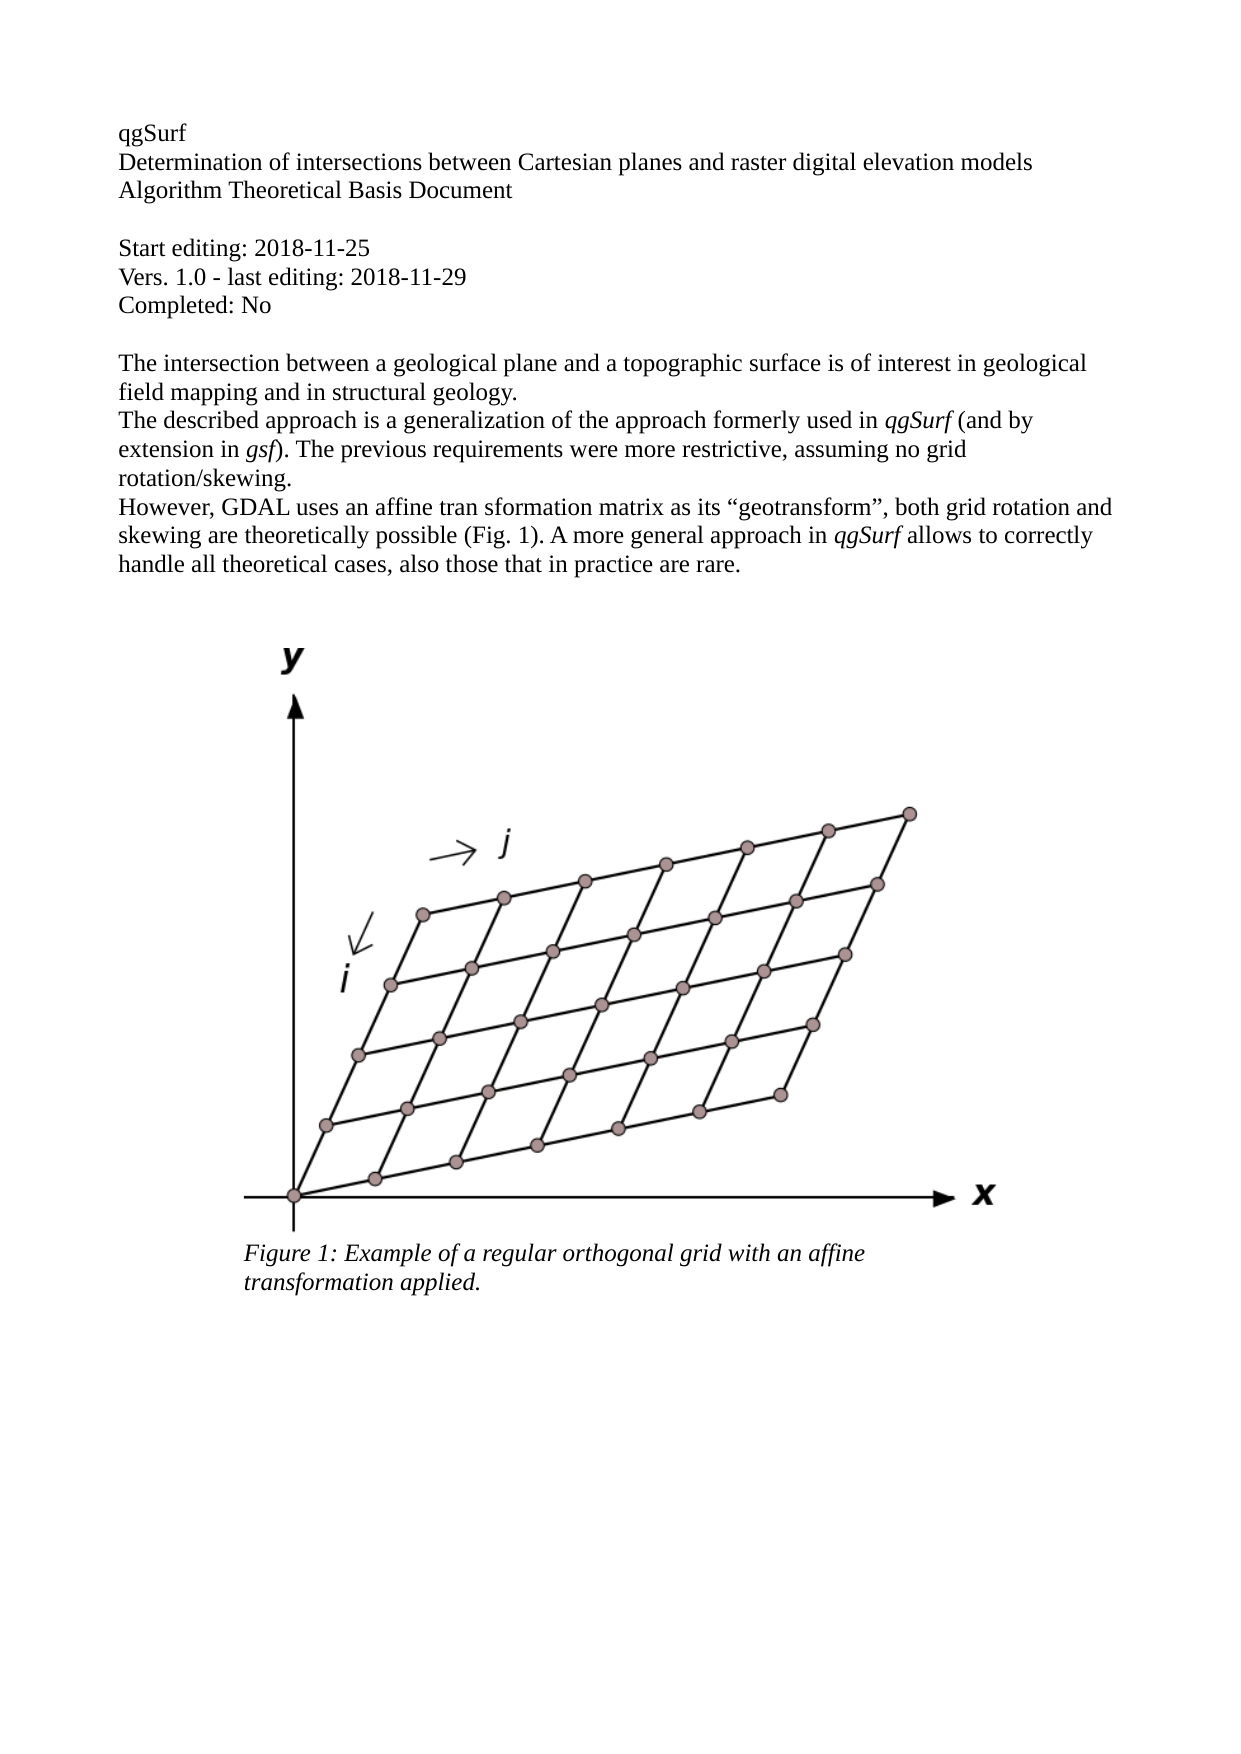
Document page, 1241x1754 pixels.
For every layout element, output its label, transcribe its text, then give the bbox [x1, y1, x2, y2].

text Start editing: 2018-11-25 [118, 233, 1122, 262]
text The intersection between a geological plane and a topographic surface is of interest in geological field mapping and in structural geology. [118, 348, 1122, 406]
text The described approach is a generalization of the approach formerly used in qgSurf (and by extension in gsf). The previous requirements were more restrictive, assuming no grid rotation/skewing. [118, 406, 1122, 492]
text Vers. 1.0 - last editing: 2018-11-29 [118, 262, 1122, 291]
text Determination of intersections between Cartesian planes and raster digital elevation models [118, 147, 1122, 176]
text Algorithm Theoretical Basis Document [118, 176, 1122, 204]
text Figure 1: Example of a regular orthogonal grid with an affine transformation applied. [244, 1233, 997, 1296]
text However, GDAL uses an affine tran sformation matrix as its “geotransform”, both grid rotation and skewing are theoretically possible (Fig. 1). A more general approach in qgSurf allows to correctly handle all theoretical cases, also those that in practice are rare. [118, 492, 1122, 578]
text qgSurf [118, 118, 1122, 147]
picture [243, 648, 997, 1233]
text Completed: No [118, 291, 1122, 319]
